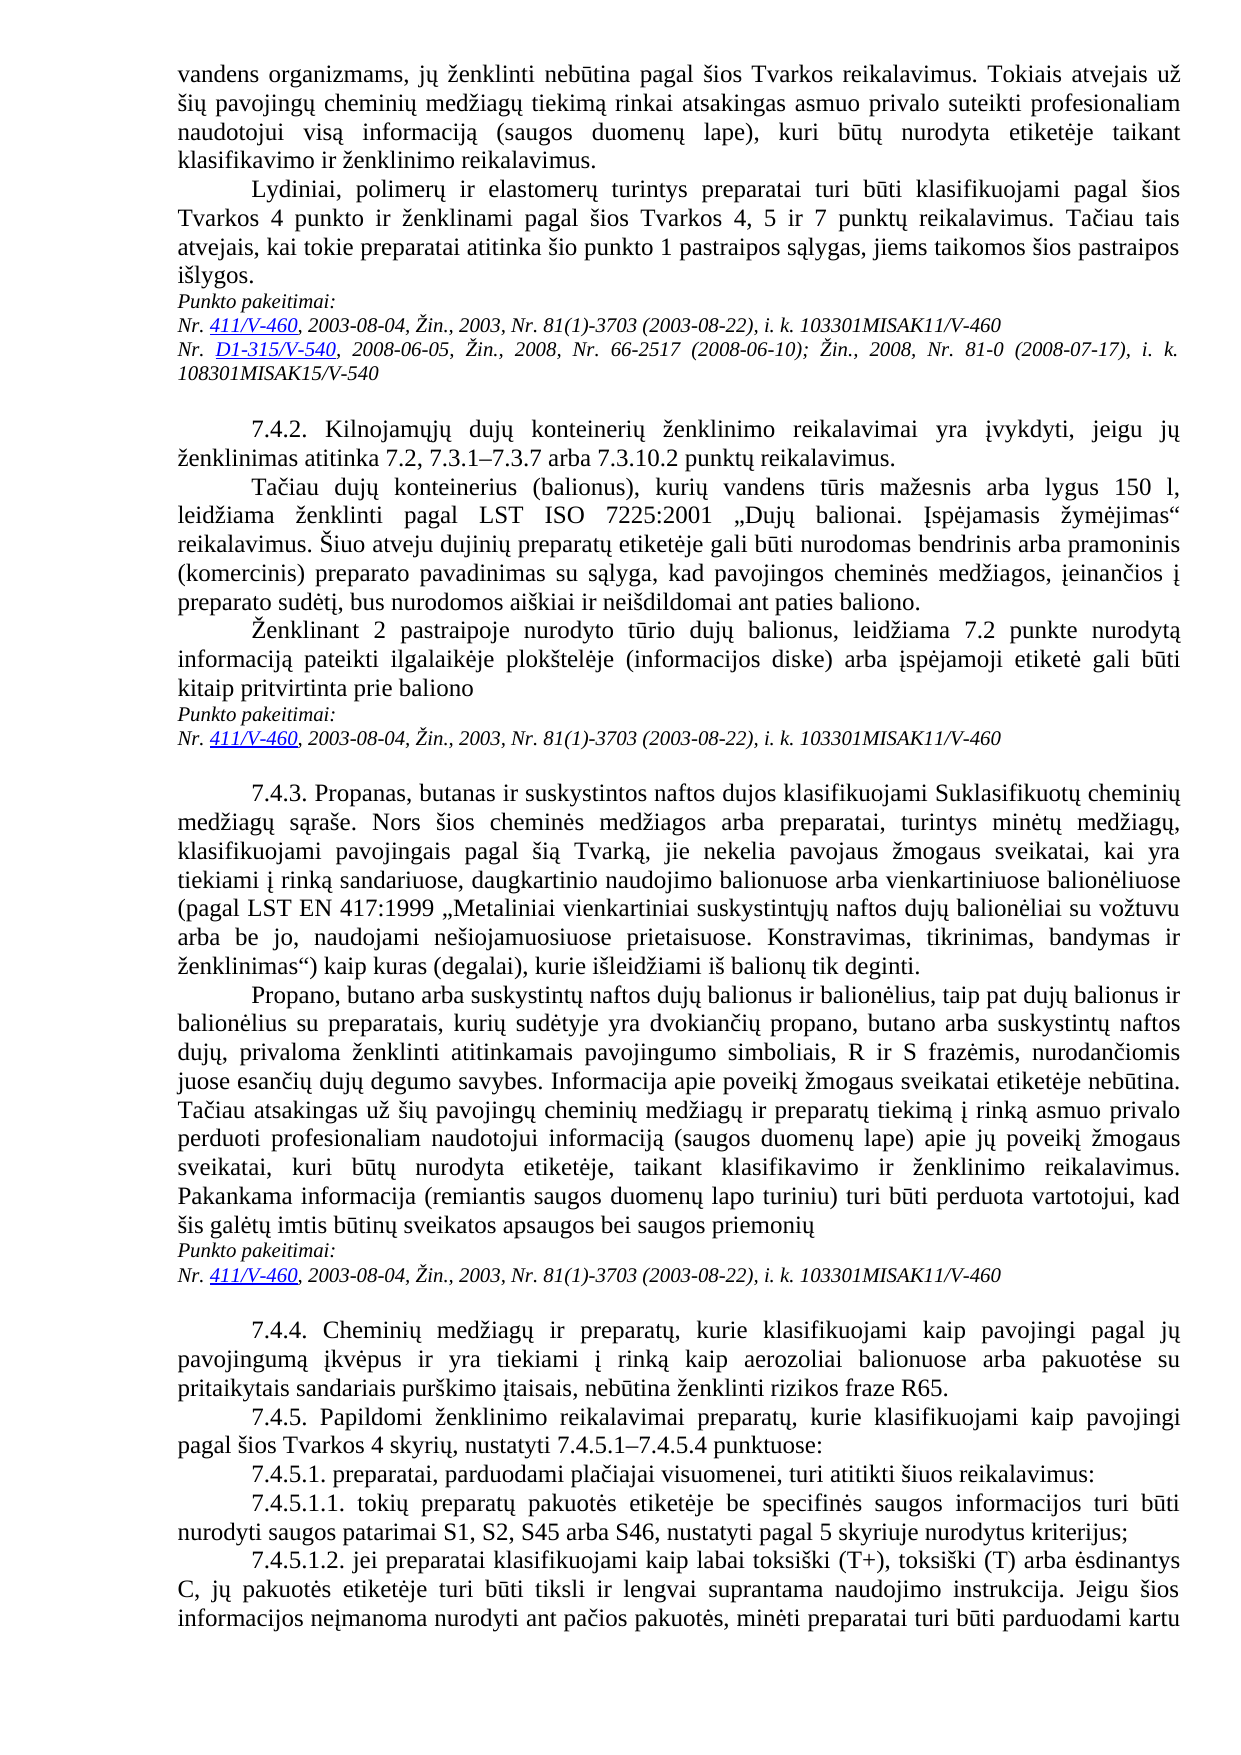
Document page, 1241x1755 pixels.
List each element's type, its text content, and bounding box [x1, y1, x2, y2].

text Nr. D1-315/V-540, 2008-06-05, Žin., 2008, Nr. 66-2517 (2008-06-10); Žin., 2008, Nr. 81-0 (2008-07-17), i. k. 108301MISAK15/V-540 [177, 337, 1181, 385]
text Nr. 411/V-460, 2003-08-04, Žin., 2003, Nr. 81(1)-3703 (2003-08-22), i. k. 103301MISAK11/V-460 [177, 726, 1181, 750]
text Punkto pakeitimai: [177, 702, 1181, 726]
text 7.4.5. Papildomi ženklinimo reikalavimai preparatų, kurie klasifikuojami kaip pavojingi pagal šios Tvarkos 4 skyrių, nustatyti 7.4.5.1–7.4.5.4 punktuose: [177, 1402, 1181, 1459]
text Tačiau dujų konteinerius (balionus), kurių vandens tūris mažesnis arba lygus 150 l, leidžiama ženklinti pagal LST ISO 7225:2001 „Dujų balionai. Įspėjamasis žymėjimas“ reikalavimus. Šiuo atveju dujinių preparatų etiketėje gali būti nurodomas bendrinis arba pramoninis (komercinis) preparato pavadinimas su sąlyga, kad pavojingos cheminės medžiagos, įeinančios į preparato sudėtį, bus nurodomos aiškiai ir neišdildomai ant paties baliono. [177, 472, 1181, 615]
text 7.4.2. Kilnojamųjų dujų konteinerių ženklinimo reikalavimai yra įvykdyti, jeigu jų ženklinimas atitinka 7.2, 7.3.1–7.3.7 arba 7.3.10.2 punktų reikalavimus. [177, 414, 1181, 472]
text Ženklinant 2 pastraipoje nurodyto tūrio dujų balionus, leidžiama 7.2 punkte nurodytą informaciją pateikti ilgalaikėje plokštelėje (informacijos diske) arba įspėjamoji etiketė gali būti kitaip pritvirtinta prie baliono [177, 615, 1181, 702]
text Lydiniai, polimerų ir elastomerų turintys preparatai turi būti klasifikuojami pagal šios Tvarkos 4 punkto ir ženklinami pagal šios Tvarkos 4, 5 ir 7 punktų reikalavimus. Tačiau tais atvejais, kai tokie preparatai atitinka šio punkto 1 pastraipos sąlygas, jiems taikomos šios pastraipos išlygos. [177, 174, 1181, 289]
text 7.4.4. Cheminių medžiagų ir preparatų, kurie klasifikuojami kaip pavojingi pagal jų pavojingumą įkvėpus ir yra tiekiami į rinką kaip aerozoliai balionuose arba pakuotėse su pritaikytais sandariais purškimo įtaisais, nebūtina ženklinti rizikos fraze R65. [177, 1315, 1181, 1402]
text Punkto pakeitimai: [177, 289, 1181, 313]
text Punkto pakeitimai: [177, 1238, 1181, 1262]
text vandens organizmams, jų ženklinti nebūtina pagal šios Tvarkos reikalavimus. Tokiais atvejais už šių pavojingų cheminių medžiagų tiekimą rinkai atsakingas asmuo privalo suteikti profesionaliam naudotojui visą informaciją (saugos duomenų lape), kuri būtų nurodyta etiketėje taikant klasifikavimo ir ženklinimo reikalavimus. [177, 59, 1181, 174]
text Propano, butano arba suskystintų naftos dujų balionus ir balionėlius, taip pat dujų balionus ir balionėlius su preparatais, kurių sudėtyje yra dvokiančių propano, butano arba suskystintų naftos dujų, privaloma ženklinti atitinkamais pavojingumo simboliais, R ir S frazėmis, nurodančiomis juose esančių dujų degumo savybes. Informacija apie poveikį žmogaus sveikatai etiketėje nebūtina. Tačiau atsakingas už šių pavojingų cheminių medžiagų ir preparatų tiekimą į rinką asmuo privalo perduoti profesionaliam naudotojui informaciją (saugos duomenų lape) apie jų poveikį žmogaus sveikatai, kuri būtų nurodyta etiketėje, taikant klasifikavimo ir ženklinimo reikalavimus. Pakankama informacija (remiantis saugos duomenų lapo turiniu) turi būti perduota vartotojui, kad šis galėtų imtis būtinų sveikatos apsaugos bei saugos priemonių [177, 980, 1181, 1238]
text 7.4.5.1.2. jei preparatai klasifikuojami kaip labai toksiški (T+), toksiški (T) arba ėsdinantys C, jų pakuotės etiketėje turi būti tiksli ir lengvai suprantama naudojimo instrukcija. Jeigu šios informacijos neįmanoma nurodyti ant pačios pakuotės, minėti preparatai turi būti parduodami kartu [177, 1545, 1181, 1632]
text Nr. 411/V-460, 2003-08-04, Žin., 2003, Nr. 81(1)-3703 (2003-08-22), i. k. 103301MISAK11/V-460 [177, 1262, 1181, 1287]
text 7.4.5.1. preparatai, parduodami plačiajai visuomenei, turi atitikti šiuos reikalavimus: [177, 1459, 1181, 1488]
text 7.4.5.1.1. tokių preparatų pakuotės etiketėje be specifinės saugos informacijos turi būti nurodyti saugos patarimai S1, S2, S45 arba S46, nustatyti pagal 5 skyriuje nurodytus kriterijus; [177, 1488, 1181, 1545]
text Nr. 411/V-460, 2003-08-04, Žin., 2003, Nr. 81(1)-3703 (2003-08-22), i. k. 103301MISAK11/V-460 [177, 313, 1181, 337]
text 7.4.3. Propanas, butanas ir suskystintos naftos dujos klasifikuojami Suklasifikuotų cheminių medžiagų sąraše. Nors šios cheminės medžiagos arba preparatai, turintys minėtų medžiagų, klasifikuojami pavojingais pagal šią Tvarką, jie nekelia pavojaus žmogaus sveikatai, kai yra tiekiami į rinką sandariuose, daugkartinio naudojimo balionuose arba vienkartiniuose balionėliuose (pagal LST EN 417:1999 „Metaliniai vienkartiniai suskystintųjų naftos dujų balionėliai su vožtuvu arba be jo, naudojami nešiojamuosiuose prietaisuose. Konstravimas, tikrinimas, bandymas ir ženklinimas“) kaip kuras (degalai), kurie išleidžiami iš balionų tik deginti. [177, 778, 1181, 980]
